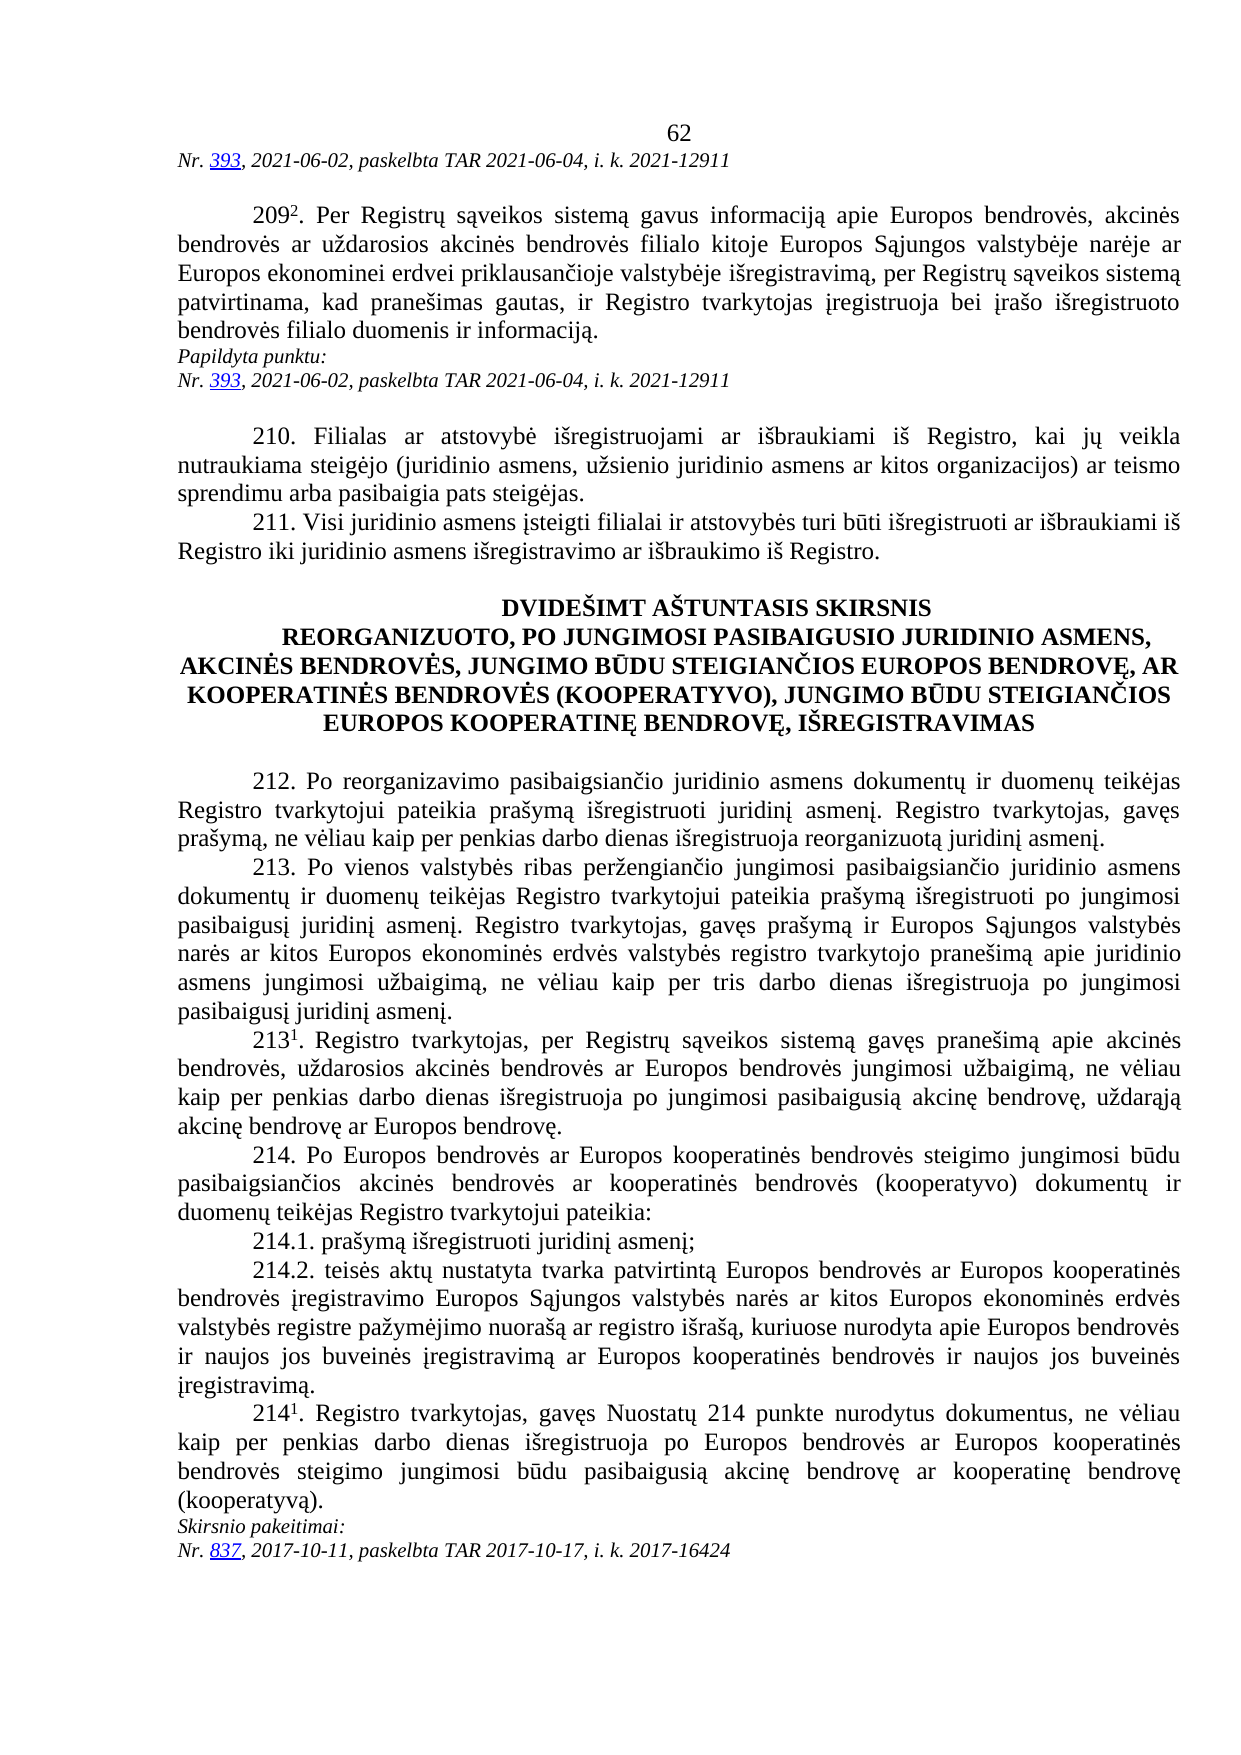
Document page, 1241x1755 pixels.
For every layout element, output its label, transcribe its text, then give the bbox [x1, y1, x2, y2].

text 210. Filialas ar atstovybė išregistruojami ar išbraukiami iš Registro, kai jų veikla nutraukiama steigėjo (juridinio asmens, užsienio juridinio asmens ar kitos organizacijos) ar teismo sprendimu arba pasibaigia pats steigėjas. [177, 421, 1181, 507]
text 213. Po vienos valstybės ribas peržengiančio jungimosi pasibaigsiančio juridinio asmens dokumentų ir duomenų teikėjas Registro tvarkytojui pateikia prašymą išregistruoti po jungimosi pasibaigusį juridinį asmenį. Registro tvarkytojas, gavęs prašymą ir Europos Sąjungos valstybės narės ar kitos Europos ekonominės erdvės valstybės registro tvarkytojo pranešimą apie juridinio asmens jungimosi užbaigimą, ne vėliau kaip per tris darbo dienas išregistruoja po jungimosi pasibaigusį juridinį asmenį. [177, 852, 1181, 1025]
text Nr. 393, 2021-06-02, paskelbta TAR 2021-06-04, i. k. 2021-12911 [177, 148, 1181, 172]
text 212. Po reorganizavimo pasibaigsiančio juridinio asmens dokumentų ir duomenų teikėjas Registro tvarkytojui pateikia prašymą išregistruoti juridinį asmenį. Registro tvarkytojas, gavęs prašymą, ne vėliau kaip per penkias darbo dienas išregistruoja reorganizuotą juridinį asmenį. [177, 766, 1181, 852]
text 214.2. teisės aktų nustatyta tvarka patvirtintą Europos bendrovės ar Europos kooperatinės bendrovės įregistravimo Europos Sąjungos valstybės narės ar kitos Europos ekonominės erdvės valstybės registre pažymėjimo nuorašą ar registro išrašą, kuriuose nurodyta apie Europos bendrovės ir naujos jos buveinės įregistravimą ar Europos kooperatinės bendrovės ir naujos jos buveinės įregistravimą. [177, 1255, 1181, 1398]
text Skirsnio pakeitimai: [177, 1513, 1181, 1538]
text 2092. Per Registrų sąveikos sistemą gavus informaciją apie Europos bendrovės, akcinės bendrovės ar uždarosios akcinės bendrovės filialo kitoje Europos Sąjungos valstybėje narėje ar Europos ekonominei erdvei priklausančioje valstybėje išregistravimą, per Registrų sąveikos sistemą patvirtinama, kad pranešimas gautas, ir Registro tvarkytojas įregistruoja bei įrašo išregistruoto bendrovės filialo duomenis ir informaciją. [177, 200, 1181, 344]
text Nr. 837, 2017-10-11, paskelbta TAR 2017-10-17, i. k. 2017-16424 [177, 1538, 1181, 1562]
text 214.1. prašymą išregistruoti juridinį asmenį; [177, 1226, 1181, 1255]
text 2131. Registro tvarkytojas, per Registrų sąveikos sistemą gavęs pranešimą apie akcinės bendrovės, uždarosios akcinės bendrovės ar Europos bendrovės jungimosi užbaigimą, ne vėliau kaip per penkias darbo dienas išregistruoja po jungimosi pasibaigusią akcinę bendrovę, uždarąją akcinę bendrovę ar Europos bendrovę. [177, 1025, 1181, 1140]
text DVIDEŠIMT AŠTUNTASIS SKIRSNIS [177, 593, 1181, 622]
text 2141. Registro tvarkytojas, gavęs Nuostatų 214 punkte nurodytus dokumentus, ne vėliau kaip per penkias darbo dienas išregistruoja po Europos bendrovės ar Europos kooperatinės bendrovės steigimo jungimosi būdu pasibaigusią akcinę bendrovę ar kooperatinę bendrovę (kooperatyvą). [177, 1398, 1181, 1513]
text REORGANIZUOTO, PO JUNGIMOSI PASIBAIGUSIO JURIDINIO ASMENS, AKCINĖS BENDROVĖS, JUNGIMO BŪDU STEIGIANČIOS EUROPOS BENDROVĘ, AR KOOPERATINĖS BENDROVĖS (KOOPERATYVO), JUNGIMO BŪDU STEIGIANČIOS EUROPOS KOOPERATINĘ BENDROVĘ, IŠREGISTRAVIMAS [177, 622, 1181, 737]
text Nr. 393, 2021-06-02, paskelbta TAR 2021-06-04, i. k. 2021-12911 [177, 368, 1181, 392]
text 214. Po Europos bendrovės ar Europos kooperatinės bendrovės steigimo jungimosi būdu pasibaigsiančios akcinės bendrovės ar kooperatinės bendrovės (kooperatyvo) dokumentų ir duomenų teikėjas Registro tvarkytojui pateikia: [177, 1140, 1181, 1226]
text Papildyta punktu: [177, 344, 1181, 368]
text 211. Visi juridinio asmens įsteigti filialai ir atstovybės turi būti išregistruoti ar išbraukiami iš Registro iki juridinio asmens išregistravimo ar išbraukimo iš Registro. [177, 507, 1181, 565]
